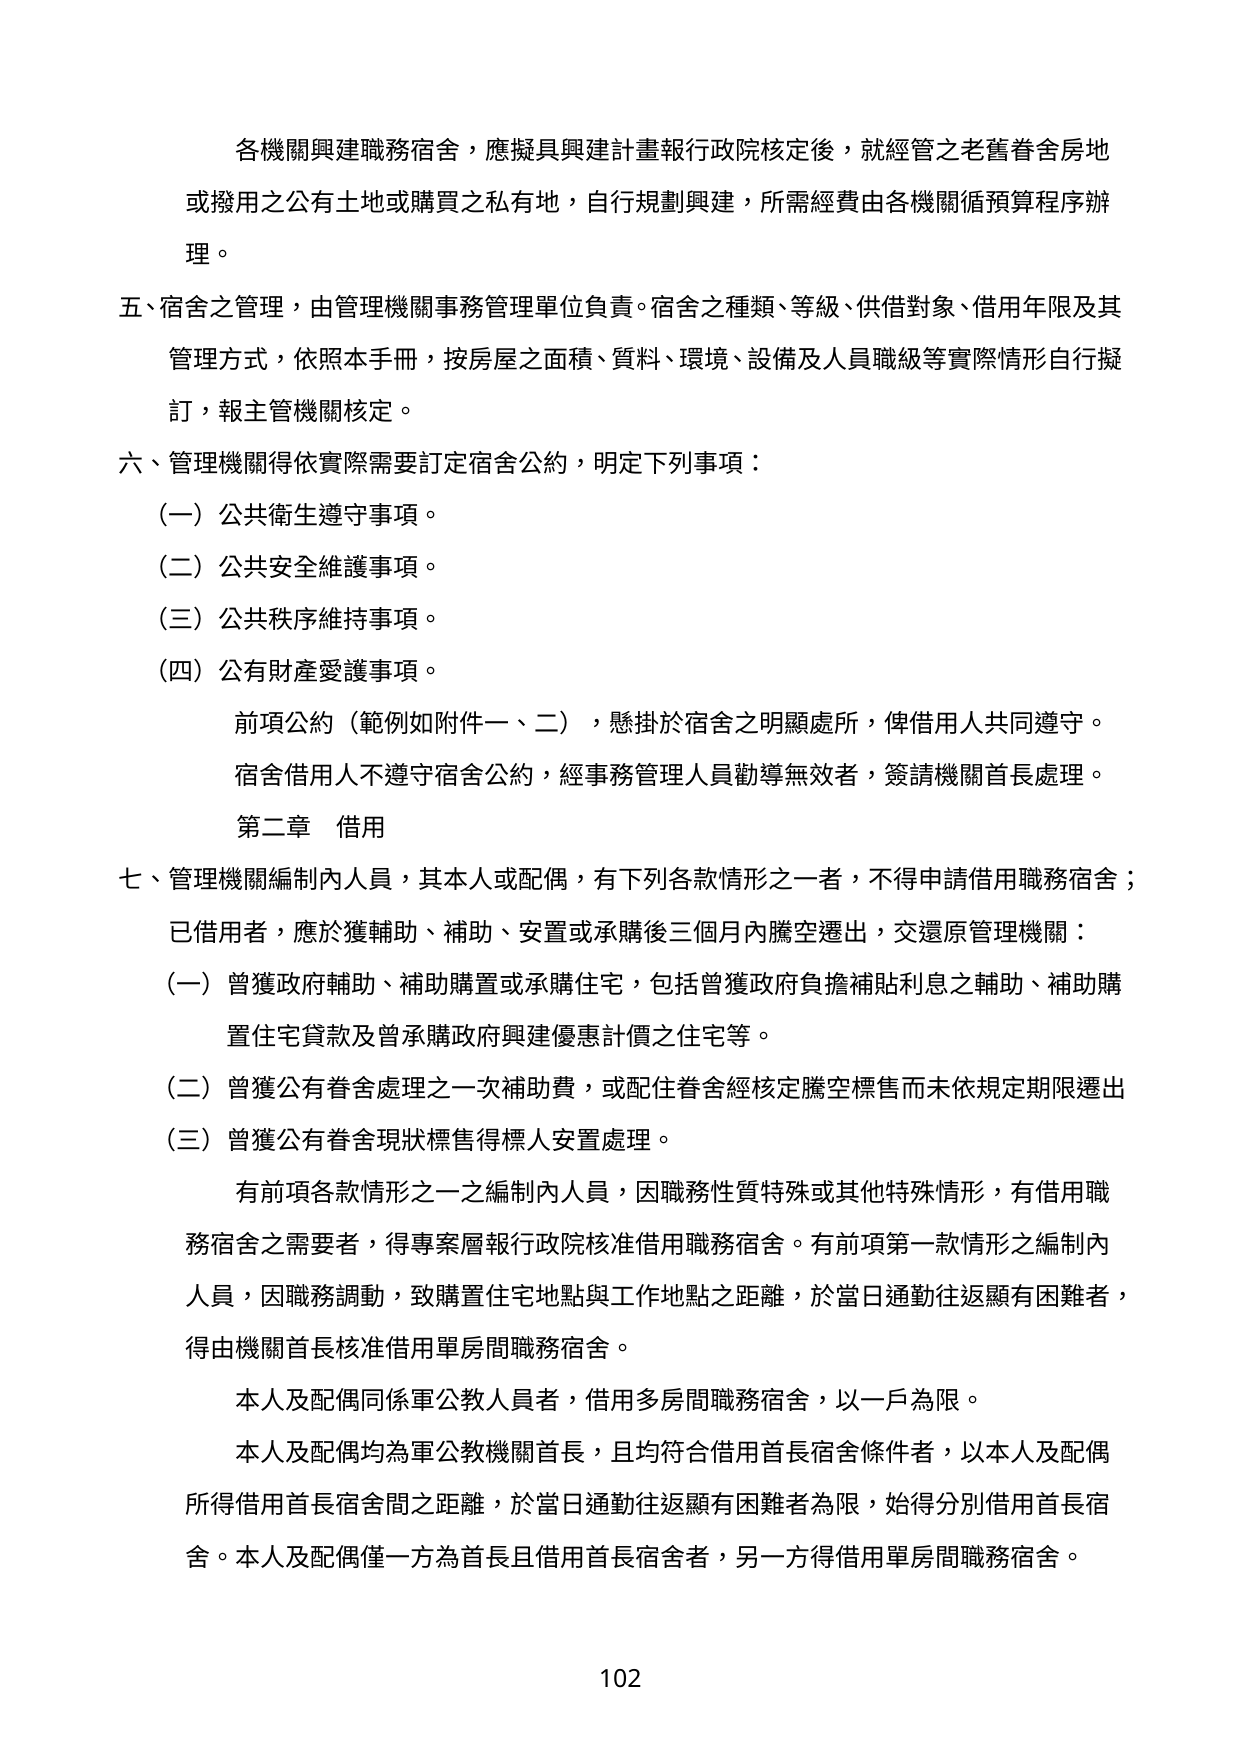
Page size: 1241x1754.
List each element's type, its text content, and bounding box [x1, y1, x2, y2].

text （二）公共安全維護事項。 [118, 535, 1122, 587]
text 七、管理機關編制內人員，其本人或配偶，有下列各款情形之一者，不得申請借用職務宿舍；已借用者，應於獲輔助、補助、安置或承購後三個月內騰空遷出，交還原管理機關： [118, 847, 1122, 951]
text 本人及配偶均為軍公教機關首長，且均符合借用首長宿舍條件者，以本人及配偶所得借用首長宿舍間之距離，於當日通勤往返顯有困難者為限，始得分別借用首長宿舍。本人及配偶僅一方為首長且借用首長宿舍者，另一方得借用單房間職務宿舍。 [185, 1420, 1122, 1576]
text （三）公共秩序維持事項。 [118, 587, 1122, 639]
text 本人及配偶同係軍公教人員者，借用多房間職務宿舍，以一戶為限。 [185, 1368, 1122, 1420]
text 六、管理機關得依實際需要訂定宿舍公約，明定下列事項： [118, 431, 1122, 483]
text 宿舍借用人不遵守宿舍公約，經事務管理人員勸導無效者，簽請機關首長處理。 [184, 743, 1122, 795]
text （一）公共衛生遵守事項。 [118, 483, 1122, 535]
text 前項公約（範例如附件一、二），懸掛於宿舍之明顯處所，俾借用人共同遵守。 [184, 691, 1122, 743]
text （二）曾獲公有眷舍處理之一次補助費，或配住眷舍經核定騰空標售而未依規定期限遷出。 [151, 1056, 1122, 1108]
text 各機關興建職務宿舍，應擬具興建計畫報行政院核定後，就經管之老舊眷舍房地或撥用之公有土地或購買之私有地，自行規劃興建，所需經費由各機關循預算程序辦理。 [185, 118, 1122, 274]
text 第二章 借用 [218, 795, 1122, 847]
text （一）曾獲政府輔助、補助購置或承購住宅，包括曾獲政府負擔補貼利息之輔助、補助購置住宅貸款及曾承購政府興建優惠計價之住宅等。 [151, 951, 1122, 1056]
text （三）曾獲公有眷舍現狀標售得標人安置處理。 [151, 1108, 1122, 1160]
text 五、宿舍之管理，由管理機關事務管理單位負責。宿舍之種類、等級、供借對象、借用年限及其管理方式，依照本手冊，按房屋之面積、質料、環境、設備及人員職級等實際情形自行擬訂，報主管機關核定。 [118, 274, 1122, 431]
text 有前項各款情形之一之編制內人員，因職務性質特殊或其他特殊情形，有借用職務宿舍之需要者，得專案層報行政院核准借用職務宿舍。有前項第一款情形之編制內人員，因職務調動，致購置住宅地點與工作地點之距離，於當日通勤往返顯有困難者，得由機關首長核准借用單房間職務宿舍。 [185, 1160, 1122, 1368]
text （四）公有財產愛護事項。 [118, 639, 1122, 691]
